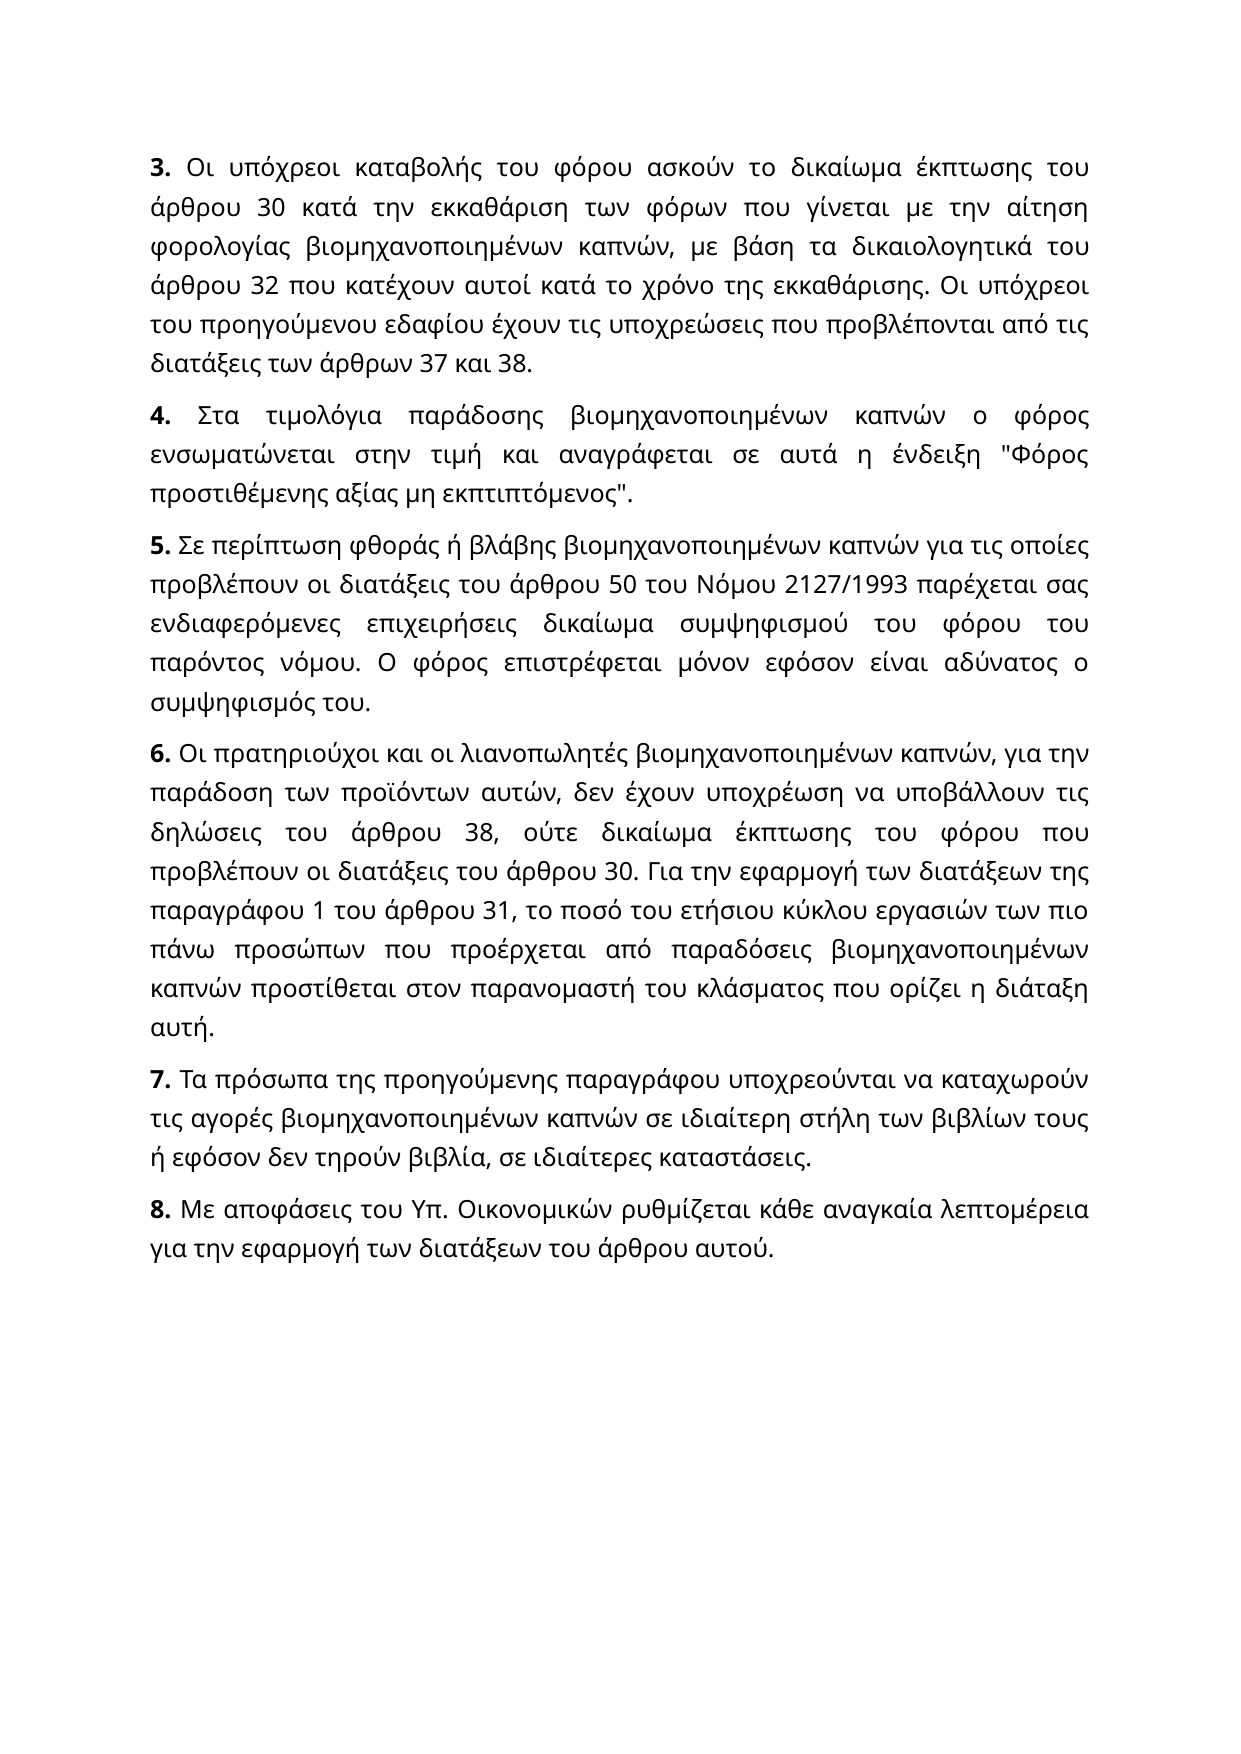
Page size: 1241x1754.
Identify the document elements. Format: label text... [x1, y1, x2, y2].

text 6. Οι πρατηριούχοι και οι λιανοπωλητές βιομηχανοποιημένων καπνών, για την παράδοση των προϊόντων αυτών, δεν έχουν υποχρέωση να υποβάλλουν τις δηλώσεις του άρθρου 38, ούτε δικαίωμα έκπτωσης του φόρου που προβλέπουν οι διατάξεις του άρθρου 30. Για την εφαρμογή των διατάξεων της παραγράφου 1 του άρθρου 31, το ποσό του ετήσιου κύκλου εργασιών των πιο πάνω προσώπων που προέρχεται από παραδόσεις βιομηχανοποιημένων καπνών προστίθεται στον παρανομαστή του κλάσματος που ορίζει η διάταξη αυτή. [150, 736, 1090, 1044]
text 3. Οι υπόχρεοι καταβολής του φόρου ασκούν το δικαίωμα έκπτωσης του άρθρου 30 κατά την εκκαθάριση των φόρων που γίνεται με την αίτηση φορολογίας βιομηχανοποιημένων καπνών, με βάση τα δικαιολογητικά του άρθρου 32 που κατέχουν αυτοί κατά το χρόνο της εκκαθάρισης. Οι υπόχρεοι του προηγούμενου εδαφίου έχουν τις υποχρεώσεις που προβλέπονται από τις διατάξεις των άρθρων 37 και 38. [150, 150, 1090, 380]
text 8. Με αποφάσεις του Υπ. Οικονομικών ρυθμίζεται κάθε αναγκαία λεπτομέρεια για την εφαρμογή των διατάξεων του άρθρου αυτού. [150, 1192, 1090, 1265]
text 4. Στα τιμολόγια παράδοσης βιομηχανοποιημένων καπνών ο φόρος ενσωματώνεται στην τιμή και αναγράφεται σε αυτά η ένδειξη "Φόρος προστιθέμενης αξίας μη εκπτιπτόμενος". [150, 397, 1090, 510]
text 5. Σε περίπτωση φθοράς ή βλάβης βιομηχανοποιημένων καπνών για τις οποίες προβλέπουν οι διατάξεις του άρθρου 50 του Νόμου 2127/1993 παρέχεται σας ενδιαφερόμενες επιχειρήσεις δικαίωμα συμψηφισμού του φόρου του παρόντος νόμου. Ο φόρος επιστρέφεται μόνον εφόσον είναι αδύνατος ο συμψηφισμός του. [150, 527, 1090, 718]
text 7. Τα πρόσωπα της προηγούμενης παραγράφου υποχρεούνται να καταχωρούν τις αγορές βιομηχανοποιημένων καπνών σε ιδιαίτερη στήλη των βιβλίων τους ή εφόσον δεν τηρούν βιβλία, σε ιδιαίτερες καταστάσεις. [150, 1062, 1090, 1174]
